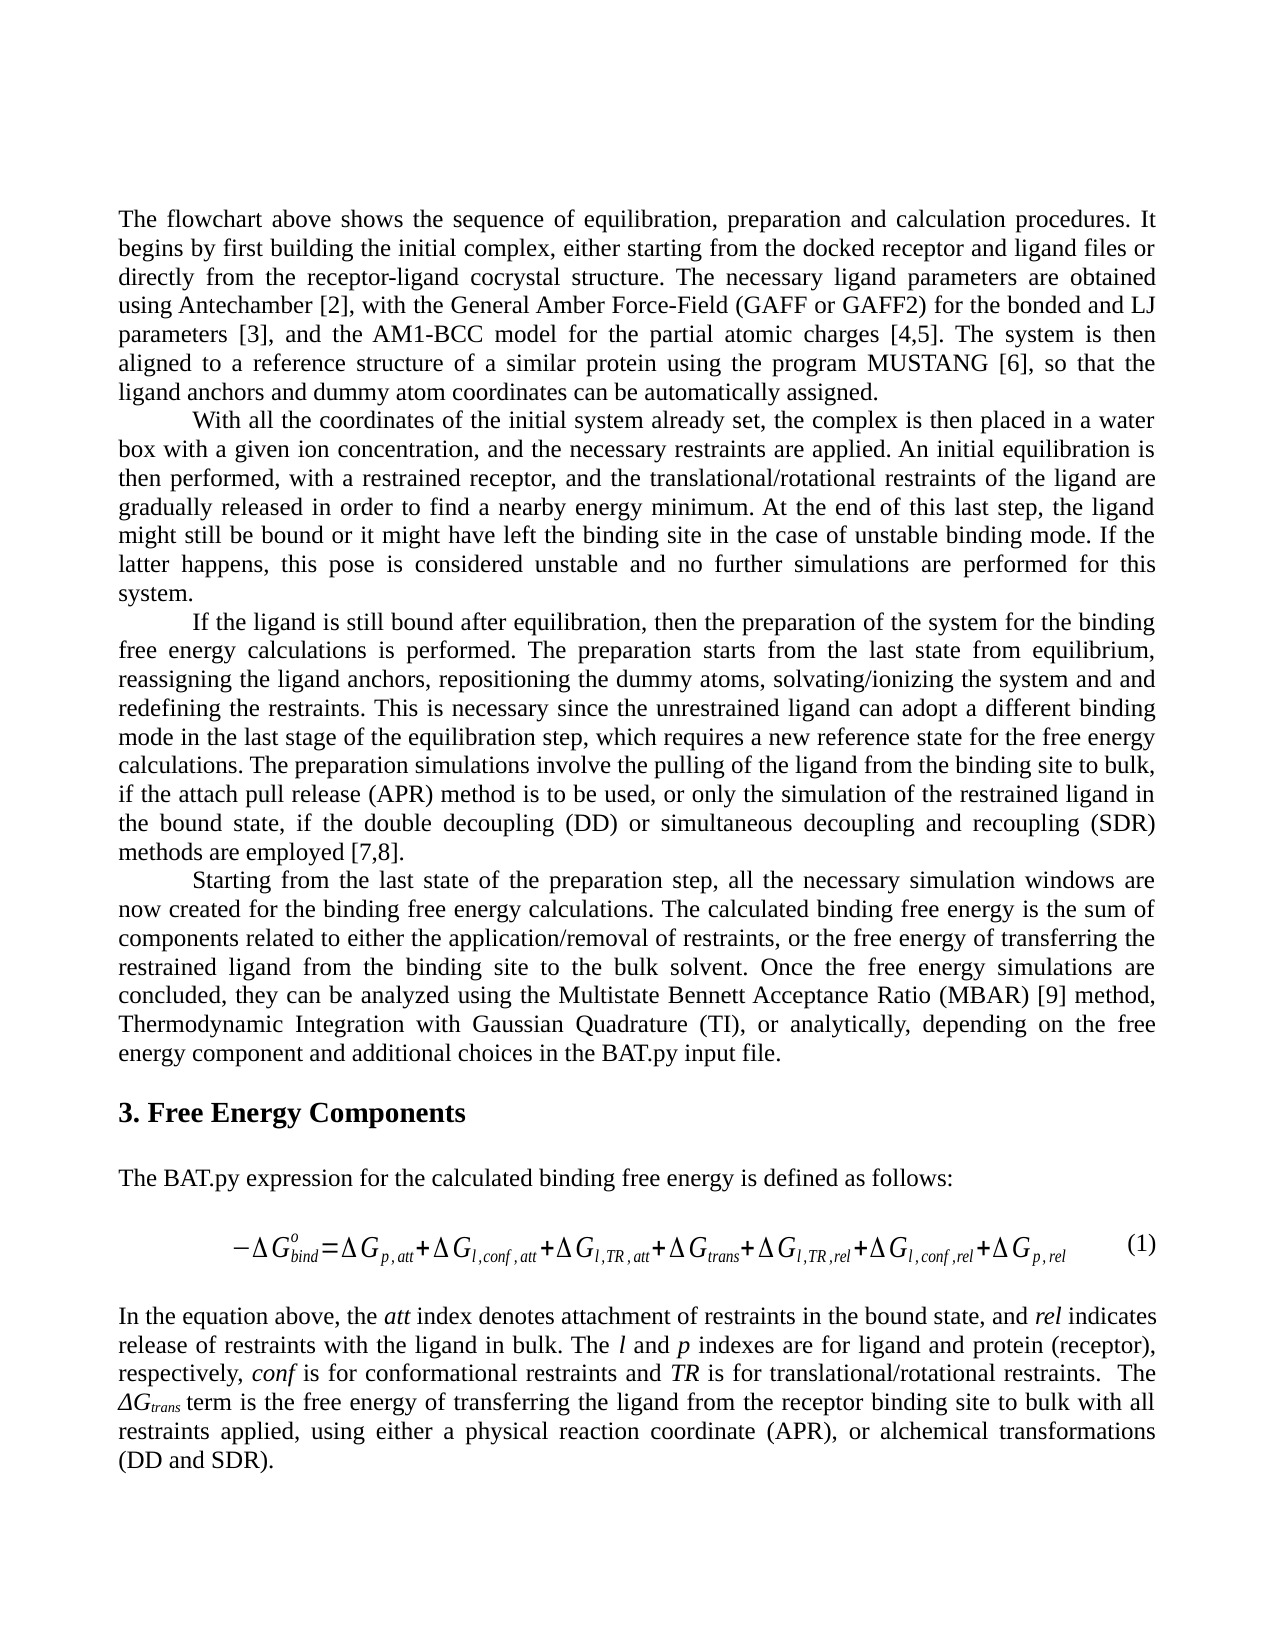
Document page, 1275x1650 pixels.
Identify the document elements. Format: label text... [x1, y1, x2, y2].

text Starting from the last state of the preparation step, all the necessary simulation windows are now created for the binding free energy calculations. The calculated binding free energy is the sum of components related to either the application/removal of restraints, or the free energy of transferring the restrained ligand from the binding site to the bulk solvent. Once the free energy simulations are concluded, they can be analyzed using the Multistate Bennett Acceptance Ratio (MBAR) [9] method, Thermodynamic Integration with Gaussian Quadrature (TI), or analytically, depending on the free energy component and additional choices in the BAT.py input file. [118, 866, 1157, 1067]
text (1) [118, 1225, 1157, 1267]
text The BAT.py expression for the calculated binding free energy is defined as follows: [118, 1163, 1157, 1191]
text With all the coordinates of the initial system already set, the complex is then placed in a water box with a given ion concentration, and the necessary restraints are applied. An initial equilibration is then performed, with a restrained receptor, and the translational/rotational restraints of the ligand are gradually released in order to find a nearby energy minimum. At the end of this last step, the ligand might still be bound or it might have left the binding site in the case of unstable binding mode. If the latter happens, this pose is considered unstable and no further simulations are performed for this system. [118, 406, 1157, 607]
text 3. Free Energy Components [118, 1096, 1157, 1129]
text The flowchart above shows the sequence of equilibration, preparation and calculation procedures. It begins by first building the initial complex, either starting from the docked receptor and ligand files or directly from the receptor-ligand cocrystal structure. The necessary ligand parameters are obtained using Antechamber [2], with the General Amber Force-Field (GAFF or GAFF2) for the bonded and LJ parameters [3], and the AM1-BCC model for the partial atomic charges [4,5]. The system is then aligned to a reference structure of a similar protein using the program MUSTANG [6], so that the ligand anchors and dummy atom coordinates can be automatically assigned. [118, 204, 1157, 406]
text In the equation above, the att index denotes attachment of restraints in the bound state, and rel indicates release of restraints with the ligand in bulk. The l and p indexes are for ligand and protein (receptor), respectively, conf is for conformational restraints and TR is for translational/rotational restraints. The ΔGtrans term is the free energy of transferring the ligand from the receptor binding site to bulk with all restraints applied, using either a physical reaction coordinate (APR), or alchemical transformations (DD and SDR). [118, 1301, 1157, 1473]
text If the ligand is still bound after equilibration, then the preparation of the system for the binding free energy calculations is performed. The preparation starts from the last state from equilibrium, reassigning the ligand anchors, repositioning the dummy atoms, solvating/ionizing the system and and redefining the restraints. This is necessary since the unrestrained ligand can adopt a different binding mode in the last stage of the equilibration step, which requires a new reference state for the free energy calculations. The preparation simulations involve the pulling of the ligand from the binding site to bulk, if the attach pull release (APR) method is to be used, or only the simulation of the restrained ligand in the bound state, if the double decoupling (DD) or simultaneous decoupling and recoupling (SDR) methods are employed [7,8]. [118, 607, 1157, 866]
